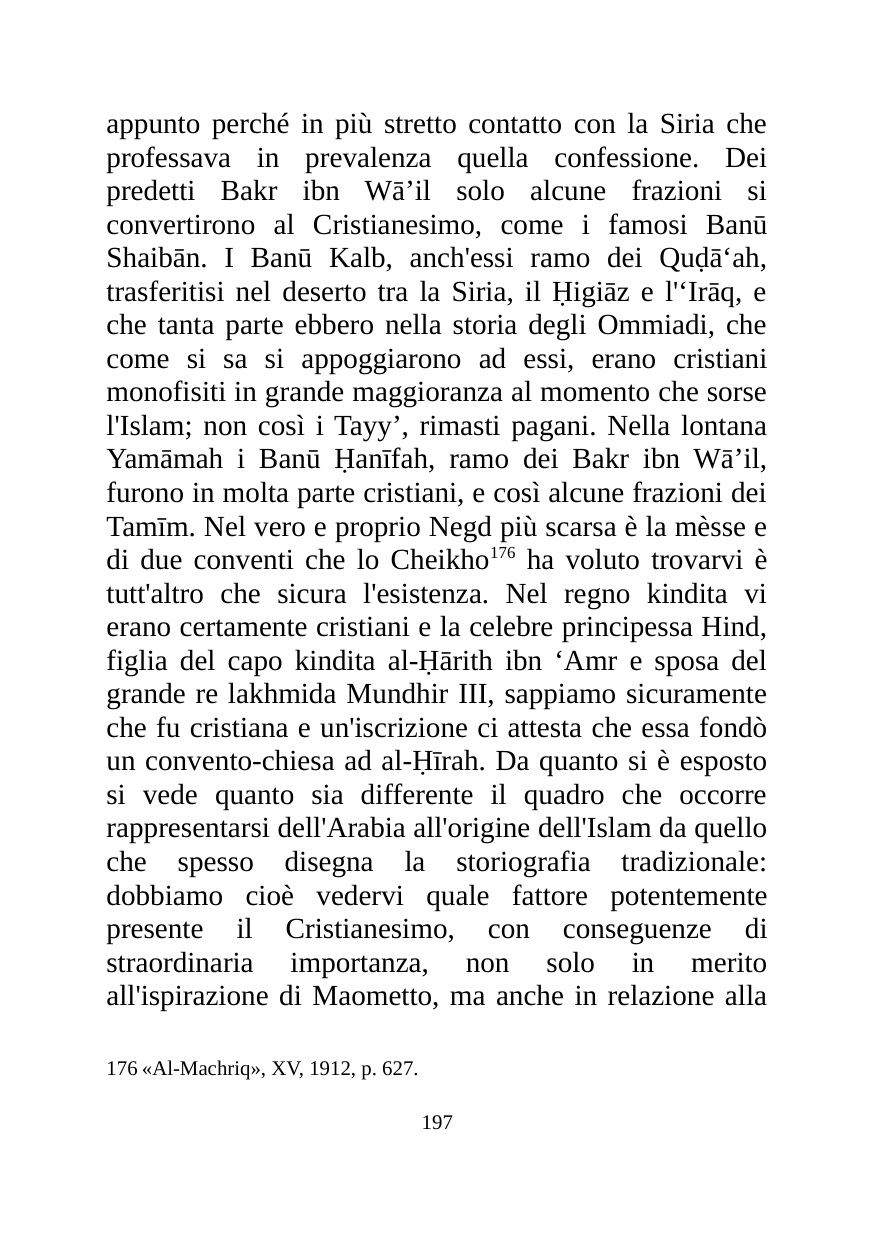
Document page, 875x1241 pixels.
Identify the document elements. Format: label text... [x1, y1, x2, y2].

text appunto perché in più stretto contatto con la Siria che professava in prevalenza quella confessione. Dei predetti Bakr ibn Wā’il solo alcune frazioni si convertirono al Cristianesimo, come i famosi Banū Shaibān. I Banū Kalb, anch'essi ramo dei Quḍā‘ah, trasferitisi nel deserto tra la Siria, il Ḥigiāz e l'‘Irāq, e che tanta parte ebbero nella storia degli Ommiadi, che come si sa si appoggiarono ad essi, erano cristiani monofisiti in grande maggioranza al momento che sorse l'Islam; non così i Tayy’, rimasti pagani. Nella lontana Yamāmah i Banū Ḥanīfah, ramo dei Bakr ibn Wā’il, furono in molta parte cristiani, e così alcune frazioni dei Tamīm. Nel vero e proprio Negd più scarsa è la mèsse e di due conventi che lo Cheikho ha voluto trovarvi è tutt'altro che sicura l'esistenza. Nel regno kindita vi erano certamente cristiani e la celebre principessa Hind, figlia del capo kindita al-Ḥārith ibn ‘Amr e sposa del grande re lakhmida Mundhir III, sappiamo sicuramente che fu cristiana e un'iscrizione ci attesta che essa fondò un convento-chiesa ad al-Ḥīrah. Da quanto si è esposto si vede quanto sia differente il quadro che occorre rappresentarsi dell'Arabia all'origine dell'Islam da quello che spesso disegna la storiografia tradizionale: dobbiamo cioè vedervi quale fattore potentemente presente il Cristianesimo, con conseguenze di straordinaria importanza, non solo in merito all'ispirazione di Maometto, ma anche in relazione alla [106, 106, 768, 1012]
text «Al-Machriq», XV, 1912, p. 627. [106, 1056, 768, 1080]
